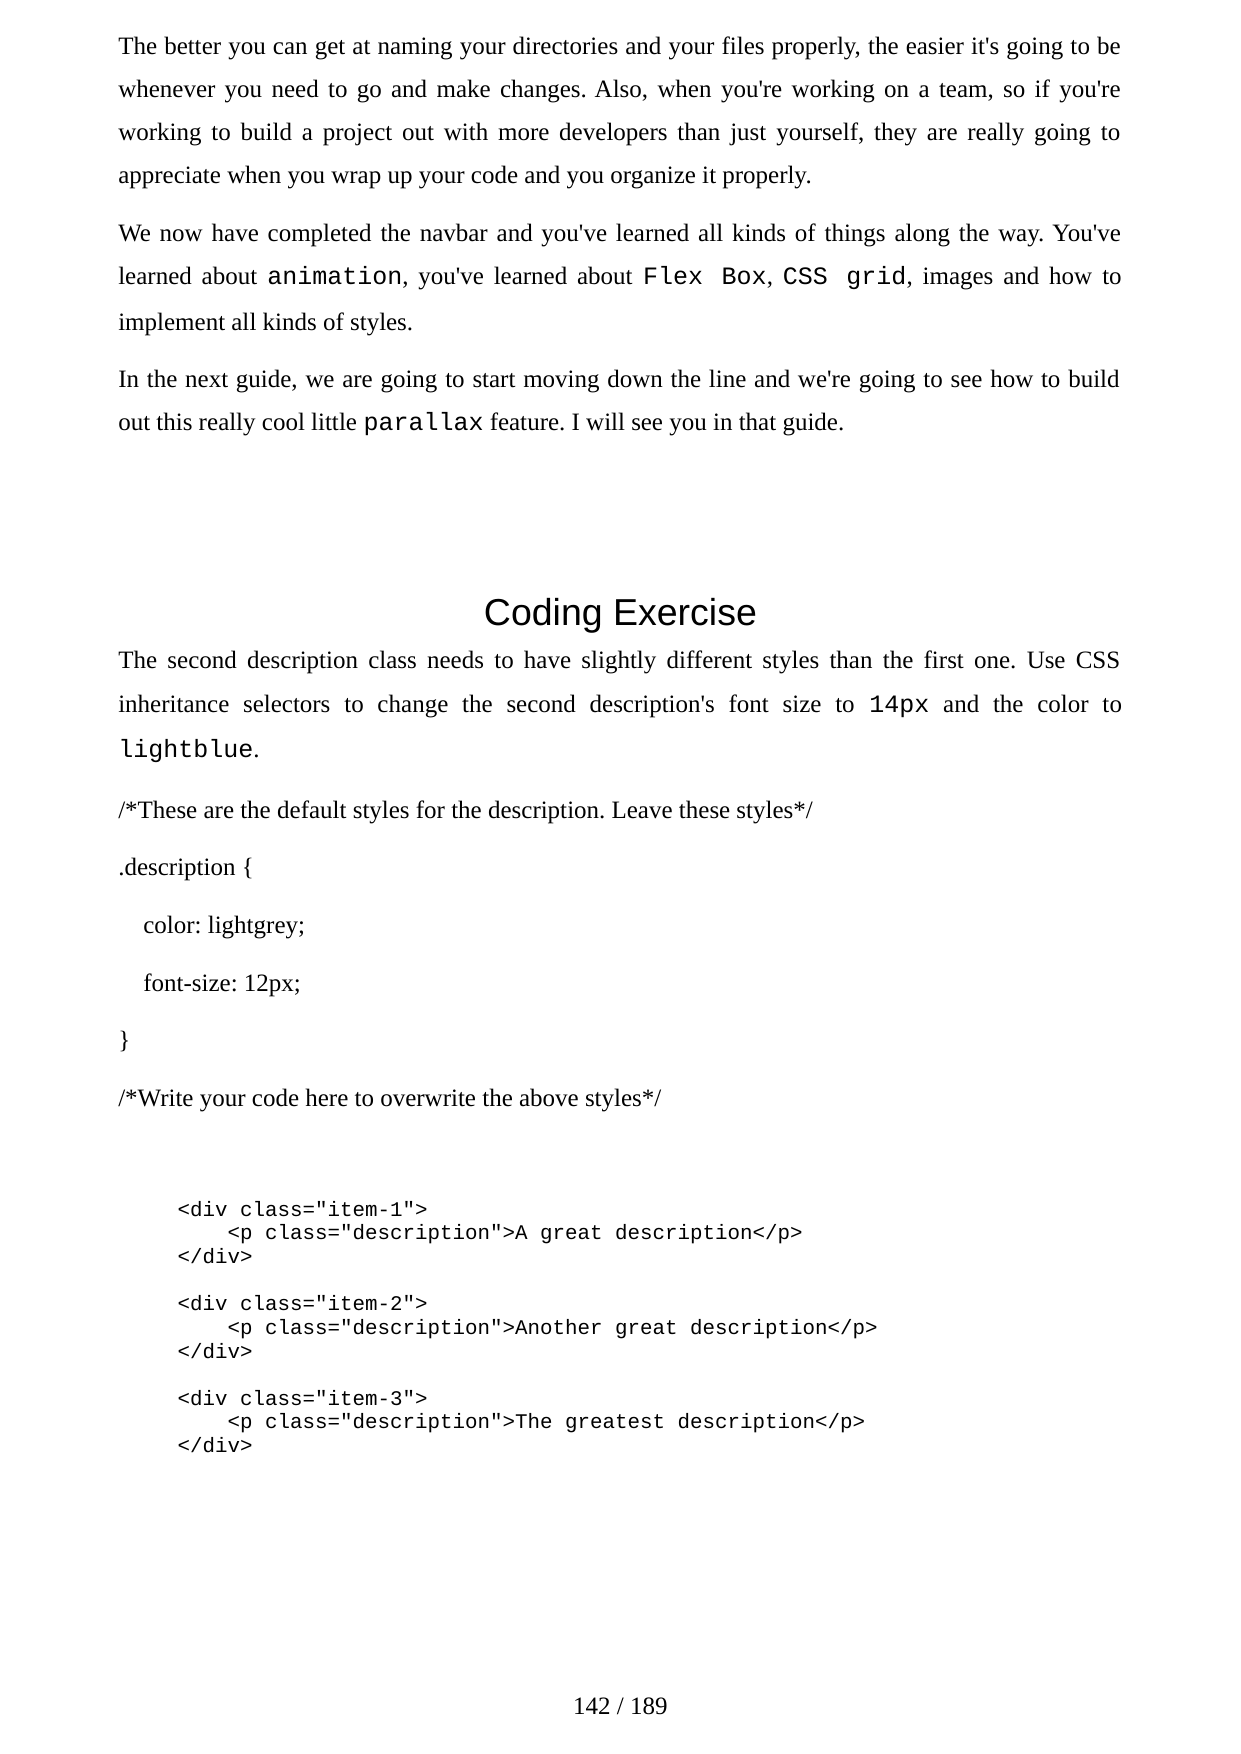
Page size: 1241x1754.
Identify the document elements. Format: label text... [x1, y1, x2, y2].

text color: lightgrey; [118, 910, 1122, 939]
text <p class="description">The greatest description</p> [177, 1412, 1122, 1435]
text </div> [177, 1341, 1122, 1364]
text In the next guide, we are going to start moving down the line and we're going to see how to build out this really cool little parallax feature. I will see you in that guide. [118, 364, 1122, 438]
text <p class="description">A great description</p> [177, 1222, 1122, 1246]
text <div class="item-2"> [177, 1293, 1122, 1317]
text } [118, 1026, 1122, 1054]
subtitle Coding Exercise [118, 590, 1122, 633]
text /*These are the default styles for the description. Leave these styles*/ [118, 795, 1122, 823]
text .description { [118, 852, 1122, 881]
text The second description class needs to have slightly different styles than the first one. Use CSS inheritance selectors to change the second description's font size to 14px and the color to lightblue. [118, 646, 1122, 765]
text </div> [177, 1435, 1122, 1459]
text <div class="item-1"> [177, 1199, 1122, 1222]
text <p class="description">Another great description</p> [177, 1317, 1122, 1341]
text </div> [177, 1246, 1122, 1270]
text <div class="item-3"> [177, 1388, 1122, 1412]
text font-size: 12px; [118, 968, 1122, 997]
text We now have completed the navbar and you've learned all kinds of things along the way. You've learned about animation, you've learned about Flex Box, CSS grid, images and how to implement all kinds of styles. [118, 218, 1122, 335]
text The better you can get at naming your directories and your files properly, the easier it's going to be whenever you need to go and make changes. Also, when you're working on a team, so if you're working to build a project out with more developers than just yourself, they are really going to appreciate when you wrap up your code and you organize it properly. [118, 31, 1122, 189]
text /*Write your code here to overwrite the above styles*/ [118, 1083, 1122, 1112]
